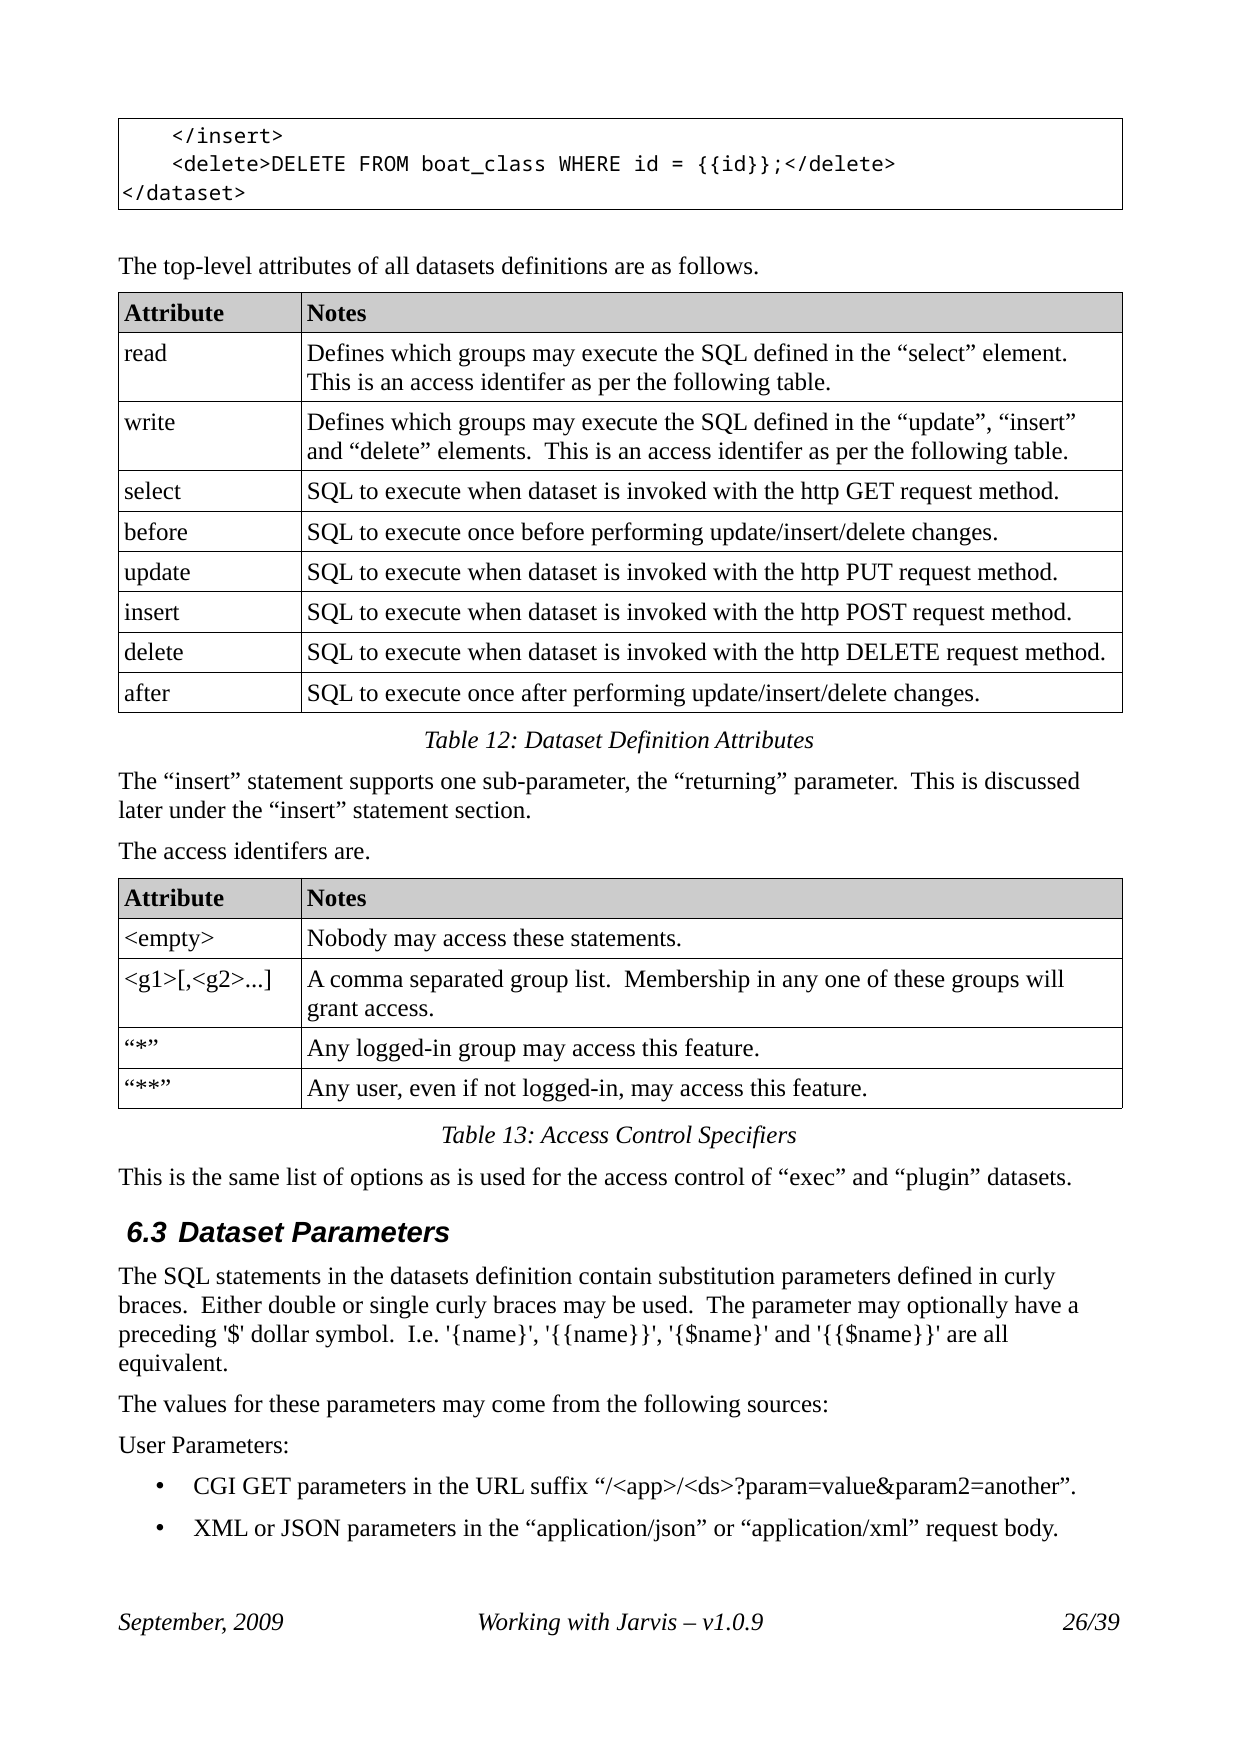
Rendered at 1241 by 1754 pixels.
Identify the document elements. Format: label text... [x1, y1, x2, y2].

table_cell before [119, 512, 301, 551]
table_cell “**” [119, 1069, 301, 1108]
table_cell Nobody may access these statements. [302, 919, 1122, 958]
table_cell <g1>[,<g2>...] [119, 959, 301, 1027]
table_cell SQL to execute once after performing update/insert/delete changes. [302, 673, 1122, 712]
list XML or JSON parameters in the “application/json” or “application/xml” request body. [156, 1513, 1122, 1541]
table_cell Any user, even if not logged-in, may access this feature. [302, 1069, 1122, 1108]
table_cell Defines which groups may execute the SQL defined in the “update”, “insert” and “delete” elements. This is an access identifer as per the following table. [302, 402, 1122, 470]
text User Parameters: [118, 1430, 1122, 1459]
table_cell SQL to execute when dataset is invoked with the http GET request method. [302, 471, 1122, 511]
list CGI GET parameters in the URL suffix “/<app>/<ds>?param=value&param2=another”. [156, 1471, 1122, 1500]
table_cell read [119, 333, 301, 401]
text The values for these parameters may come from the following sources: [118, 1389, 1122, 1418]
table_cell SQL to execute when dataset is invoked with the http POST request method. [302, 592, 1122, 632]
text The top-level attributes of all datasets definitions are as follows. [118, 251, 1122, 279]
text The SQL statements in the datasets definition contain substitution parameters defined in curly braces. Either double or single curly braces may be used. The parameter may optionally have a preceding '$' dollar symbol. I.e. '{name}', '{{name}}', '{$name}' and '{{$name}}' are all equivalent. [118, 1261, 1122, 1376]
table_cell SQL to execute once before performing update/insert/delete changes. [302, 512, 1122, 551]
table_header Attribute [119, 879, 301, 918]
table_cell A comma separated group list. Membership in any one of these groups will grant access. [302, 959, 1122, 1027]
table_cell Defines which groups may execute the SQL defined in the “select” element. This is an access identifer as per the following table. [302, 333, 1122, 401]
table_cell SQL to execute when dataset is invoked with the http PUT request method. [302, 552, 1122, 591]
table_cell write [119, 402, 301, 470]
table_cell delete [119, 633, 301, 672]
text The “insert” statement supports one sub-parameter, the “returning” parameter. This is discussed later under the “insert” statement section. [118, 766, 1122, 824]
text <delete>DELETE FROM boat_class WHERE id = {{id}};</delete> [119, 147, 1122, 175]
table_cell after [119, 673, 301, 712]
table_cell select [119, 471, 301, 511]
table_cell Any logged-in group may access this feature. [302, 1028, 1122, 1067]
subtitle Dataset Parameters [118, 1215, 1122, 1249]
table_cell <empty> [119, 919, 301, 958]
text </dataset> [119, 175, 1122, 209]
text Table 12: Dataset Definition Attributes [118, 725, 1122, 754]
table_header Notes [302, 879, 1122, 918]
text </insert> [119, 119, 1122, 147]
table_cell insert [119, 592, 301, 632]
text This is the same list of options as is used for the access control of “exec” and “plugin” datasets. [118, 1162, 1122, 1190]
table_header Attribute [119, 293, 301, 332]
text Table 13: Access Control Specifiers [118, 1120, 1122, 1149]
table_cell “*” [119, 1028, 301, 1067]
table_cell update [119, 552, 301, 591]
text The access identifers are. [118, 836, 1122, 865]
table_header Notes [302, 293, 1122, 332]
table_cell SQL to execute when dataset is invoked with the http DELETE request method. [302, 633, 1122, 672]
